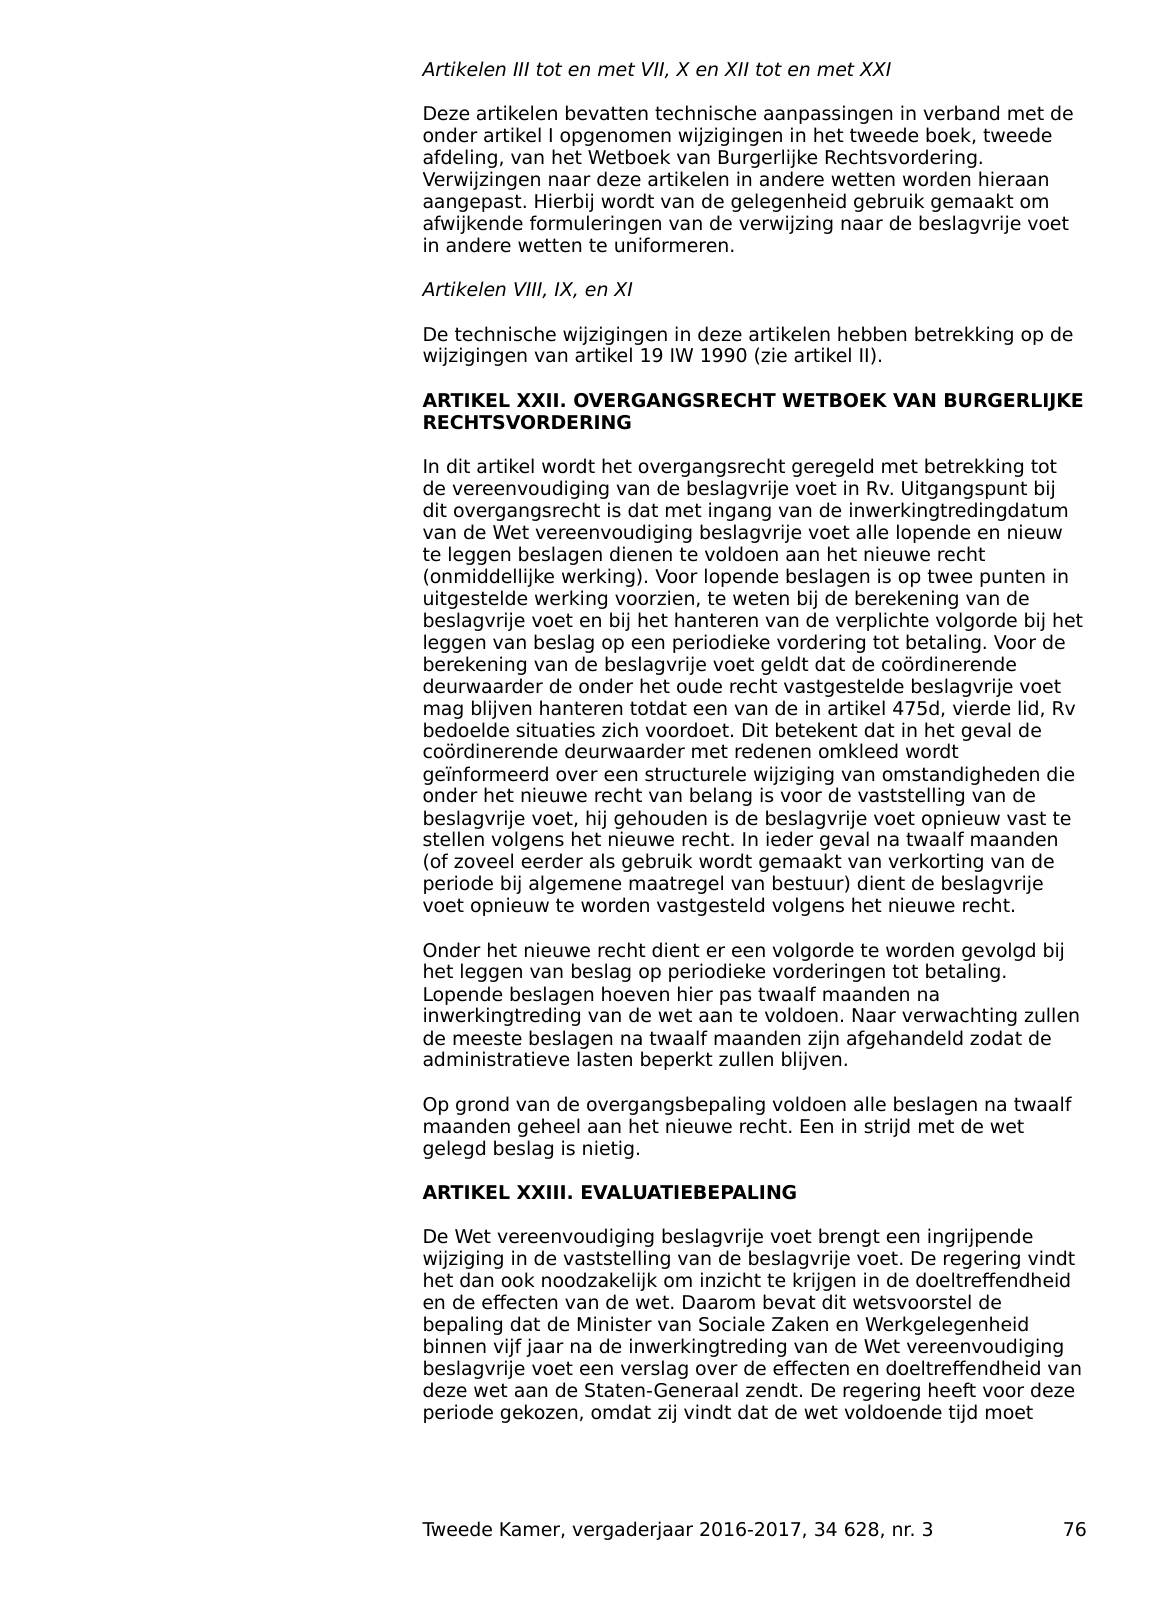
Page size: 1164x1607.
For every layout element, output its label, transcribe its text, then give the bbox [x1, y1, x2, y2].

text Deze artikelen bevatten technische aanpassingen in verband met de onder artikel I opgenomen wijzigingen in het tweede boek, tweede afdeling, van het Wetboek van Burgerlijke Rechtsvordering. Verwijzingen naar deze artikelen in andere wetten worden hieraan aangepast. Hierbij wordt van de gelegenheid gebruik gemaakt om afwijkende formuleringen van de verwijzing naar de beslagvrije voet in andere wetten te uniformeren. [422, 103, 1087, 257]
text Op grond van de overgangsbepaling voldoen alle beslagen na twaalf maanden geheel aan het nieuwe recht. Een in strijd met de wet gelegd beslag is nietig. [422, 1093, 1087, 1159]
subtitle Artikelen III tot en met VII, X en XII tot en met XXI [422, 59, 1087, 81]
subtitle Artikelen VIII, IX, en XI [422, 279, 1087, 301]
text De Wet vereenvoudiging beslagvrije voet brengt een ingrijpende wijziging in de vaststelling van de beslagvrije voet. De regering vindt het dan ook noodzakelijk om inzicht te krijgen in de doeltreffendheid en de effecten van de wet. Daarom bevat dit wetsvoorstel de bepaling dat de Minister van Sociale Zaken en Werkgelegenheid binnen vijf jaar na de inwerkingtreding van de Wet vereenvoudiging beslagvrije voet een verslag over de effecten en doeltreffendheid van deze wet aan de Staten-Generaal zendt. De regering heeft voor deze periode gekozen, omdat zij vindt dat de wet voldoende tijd moet [422, 1226, 1087, 1424]
subtitle ARTIKEL XXIII. EVALUATIEBEPALING [422, 1182, 1087, 1204]
subtitle ARTIKEL XXII. OVERGANGSRECHT WETBOEK VAN BURGERLIJKE RECHTSVORDERING [422, 389, 1087, 433]
text In dit artikel wordt het overgangsrecht geregeld met betrekking tot de vereenvoudiging van de beslagvrije voet in Rv. Uitgangspunt bij dit overgangsrecht is dat met ingang van de inwerkingtredingdatum van de Wet vereenvoudiging beslagvrije voet alle lopende en nieuw te leggen beslagen dienen te voldoen aan het nieuwe recht (onmiddellijke werking). Voor lopende beslagen is op twee punten in uitgestelde werking voorzien, te weten bij de berekening van de beslagvrije voet en bij het hanteren van de verplichte volgorde bij het leggen van beslag op een periodieke vordering tot betaling. Voor de berekening van de beslagvrije voet geldt dat de coördinerende deurwaarder de onder het oude recht vastgestelde beslagvrije voet mag blijven hanteren totdat een van de in artikel 475d, vierde lid, Rv bedoelde situaties zich voordoet. Dit betekent dat in het geval de coördinerende deurwaarder met redenen omkleed wordt geïnformeerd over een structurele wijziging van omstandigheden die onder het nieuwe recht van belang is voor de vaststelling van de beslagvrije voet, hij gehouden is de beslagvrije voet opnieuw vast te stellen volgens het nieuwe recht. In ieder geval na twaalf maanden (of zoveel eerder als gebruik wordt gemaakt van verkorting van de periode bij algemene maatregel van bestuur) dient de beslagvrije voet opnieuw te worden vastgesteld volgens het nieuwe recht. [422, 456, 1087, 917]
text De technische wijzigingen in deze artikelen hebben betrekking op de wijzigingen van artikel 19 IW 1990 (zie artikel II). [422, 323, 1087, 367]
text Onder het nieuwe recht dient er een volgorde te worden gevolgd bij het leggen van beslag op periodieke vorderingen tot betaling. Lopende beslagen hoeven hier pas twaalf maanden na inwerkingtreding van de wet aan te voldoen. Naar verwachting zullen de meeste beslagen na twaalf maanden zijn afgehandeld zodat de administratieve lasten beperkt zullen blijven. [422, 939, 1087, 1071]
